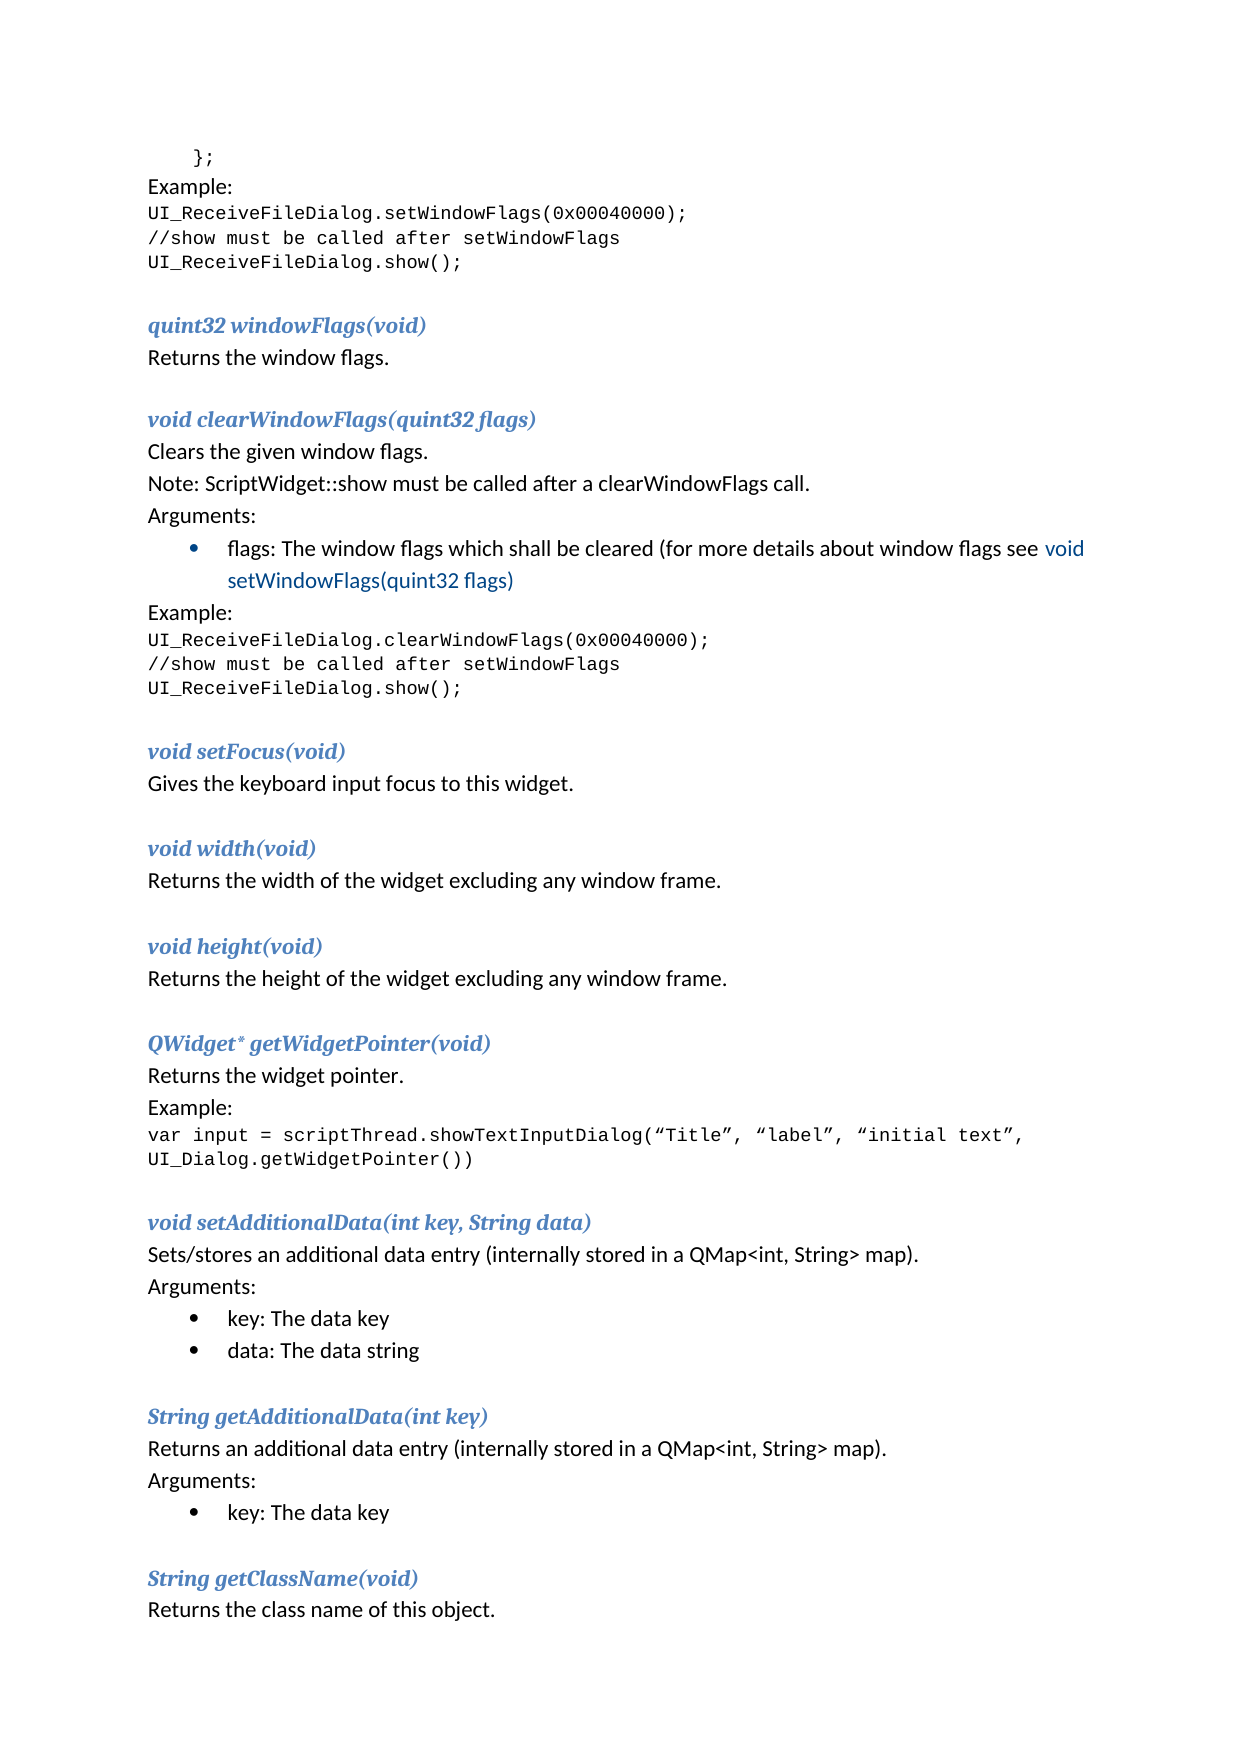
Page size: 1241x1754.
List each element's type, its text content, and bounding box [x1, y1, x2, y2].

text Returns the height of the widget excluding any window frame. [148, 964, 1093, 992]
text Arguments: [148, 1272, 1093, 1300]
subtitle void setAdditionalData(int key, String data) [148, 1209, 1093, 1236]
text Returns the width of the widget excluding any window frame. [148, 866, 1093, 894]
text Returns the window flags. [148, 343, 1093, 371]
text Arguments: [148, 502, 1093, 529]
subtitle void clearWindowFlags(quint32 flags) [148, 407, 1093, 433]
list key: The data key [190, 1498, 1093, 1526]
list data: The data string [190, 1336, 1093, 1364]
subtitle void height(void) [148, 933, 1093, 960]
list flags: The window flags which shall be cleared (for more details about window flags see void setWindowFlags(quint32 flags) [190, 534, 1093, 594]
text }; [148, 148, 1093, 169]
text Returns the class name of this object. [148, 1596, 1093, 1624]
text //show must be called after setWindowFlags [148, 228, 1093, 250]
text //show must be called after setWindowFlags [148, 655, 1093, 676]
subtitle void setFocus(void) [148, 738, 1093, 765]
text UI_ReceiveFileDialog.clearWindowFlags(0x00040000); [148, 630, 1093, 652]
text Example: [148, 598, 1093, 626]
text Example: [148, 1093, 1093, 1121]
text Note: ScriptWidget::show must be called after a clearWindowFlags call. [148, 469, 1093, 497]
subtitle String getClassName(void) [148, 1565, 1093, 1592]
text Gives the keyboard input focus to this widget. [148, 769, 1093, 797]
text var input = scriptThread.showTextInputDialog(“Title”, “label”, “initial text”, UI_Dialog.getWidgetPointer()) [148, 1126, 1093, 1171]
text Sets/stores an additional data entry (internally stored in a QMap<int, String> map). [148, 1240, 1093, 1268]
text UI_ReceiveFileDialog.show(); [148, 253, 1093, 274]
text UI_ReceiveFileDialog.show(); [148, 679, 1093, 700]
subtitle String getAdditionalData(int key) [148, 1403, 1093, 1430]
subtitle void width(void) [148, 836, 1093, 862]
text Returns the widget pointer. [148, 1061, 1093, 1089]
text UI_ReceiveFileDialog.setWindowFlags(0x00040000); [148, 204, 1093, 225]
text Example: [148, 172, 1093, 200]
text Returns an additional data entry (internally stored in a QMap<int, String> map). [148, 1434, 1093, 1462]
text Arguments: [148, 1466, 1093, 1494]
list key: The data key [190, 1304, 1093, 1332]
text Clears the given window flags. [148, 437, 1093, 465]
subtitle QWidget* getWidgetPointer(void) [148, 1031, 1093, 1057]
subtitle quint32 windowFlags(void) [148, 312, 1093, 339]
